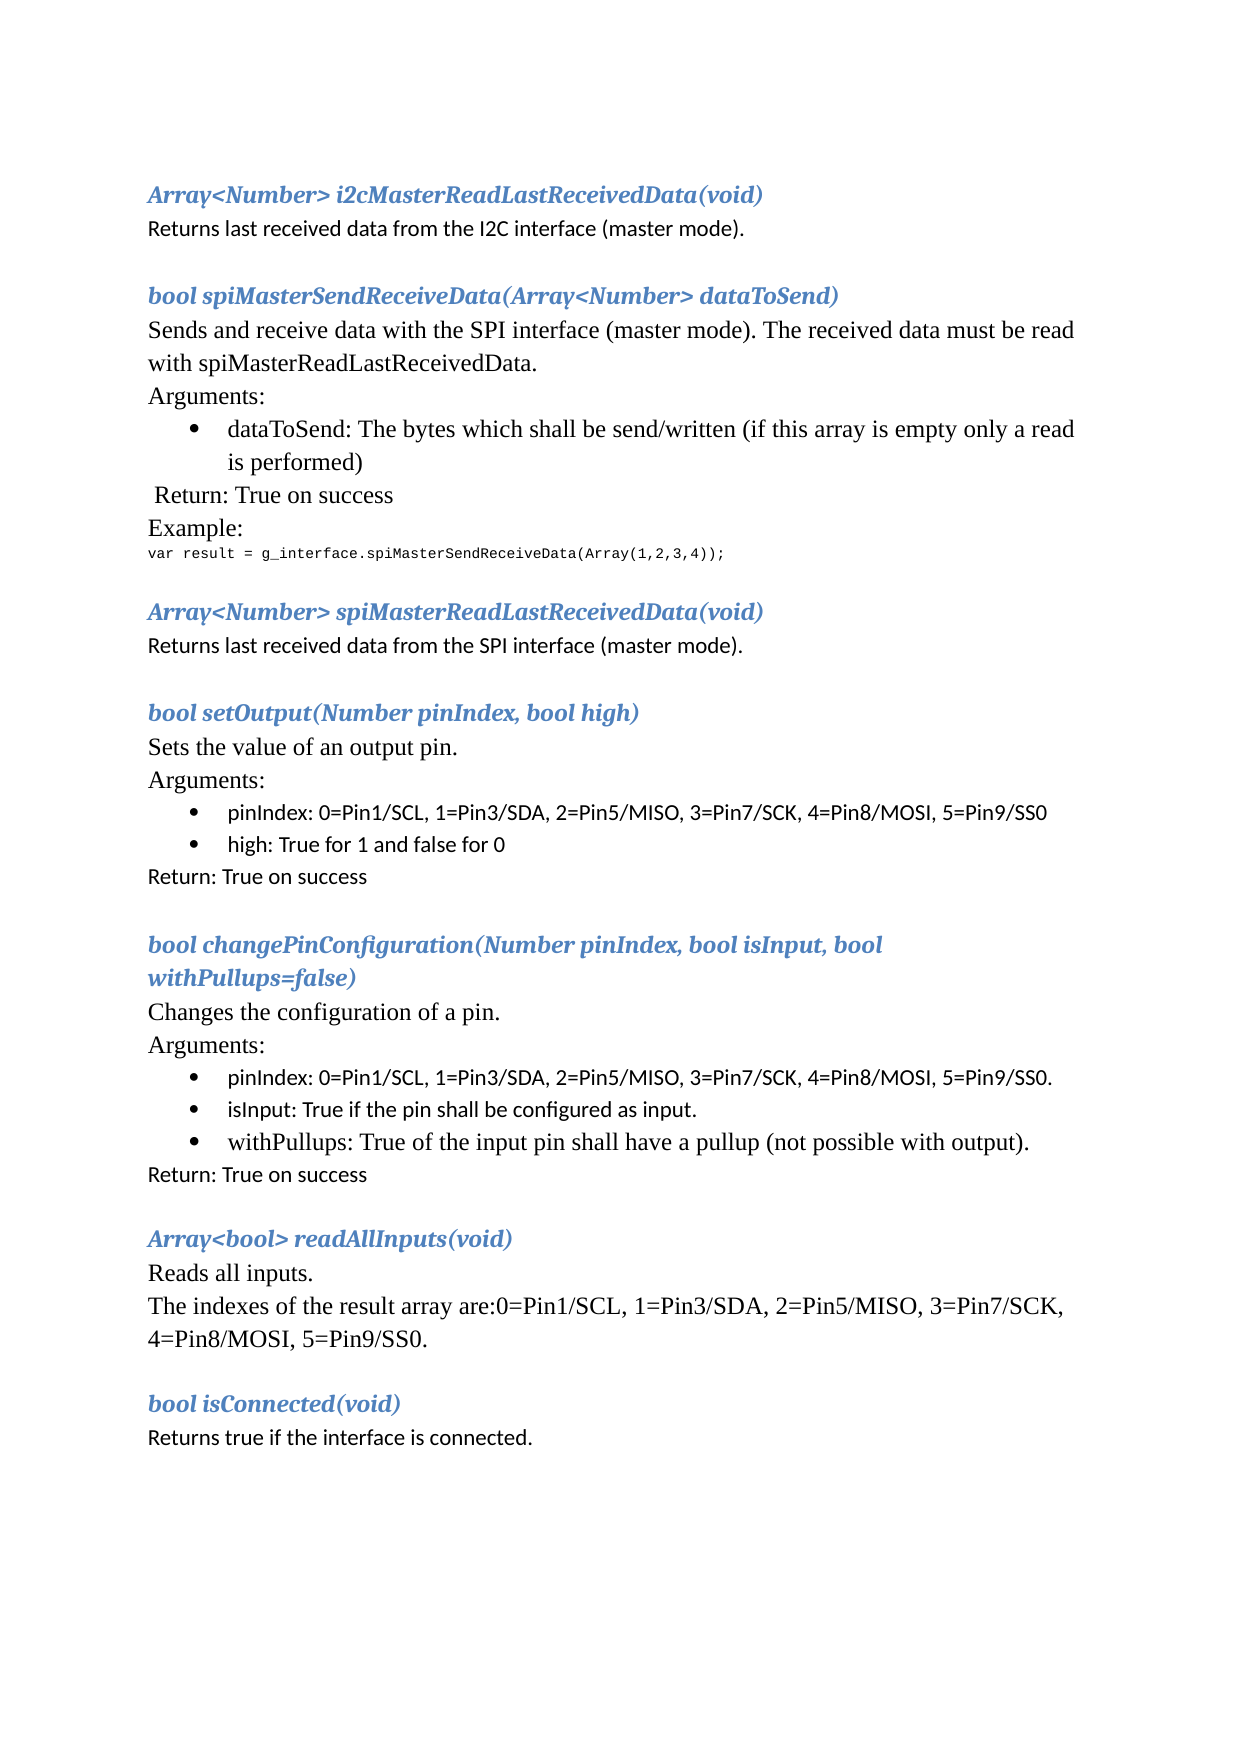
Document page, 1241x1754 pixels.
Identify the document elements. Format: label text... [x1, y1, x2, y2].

text Sets the value of an output pin. [148, 732, 1093, 761]
text Returns true if the interface is connected. [148, 1423, 1093, 1451]
text Changes the configuration of a pin. [148, 997, 1093, 1025]
text Returns last received data from the I2C interface (master mode). [148, 214, 1093, 242]
text The indexes of the result array are:0=Pin1/SCL, 1=Pin3/SDA, 2=Pin5/MISO, 3=Pin7/SCK, 4=Pin8/MOSI, 5=Pin9/SS0. [148, 1291, 1093, 1353]
text Arguments: [148, 381, 1093, 409]
list Return: True on success [148, 862, 1093, 891]
list withPullups: True of the input pin shall have a pullup (not possible with output). [190, 1127, 1093, 1156]
list dataToSend: The bytes which shall be send/written (if this array is empty only a read is performed) [190, 414, 1093, 476]
subtitle Array<Number> spiMasterReadLastReceivedData(void) [148, 598, 1093, 627]
text Arguments: [148, 1030, 1093, 1058]
list Return: True on success [148, 1160, 1093, 1188]
list pinIndex: 0=Pin1/SCL, 1=Pin3/SDA, 2=Pin5/MISO, 3=Pin7/SCK, 4=Pin8/MOSI, 5=Pin9/SS0. [190, 1063, 1093, 1091]
list pinIndex: 0=Pin1/SCL, 1=Pin3/SDA, 2=Pin5/MISO, 3=Pin7/SCK, 4=Pin8/MOSI, 5=Pin9/SS0 [190, 798, 1093, 826]
text Returns last received data from the SPI interface (master mode). [148, 631, 1093, 659]
text Reads all inputs. [148, 1258, 1093, 1287]
subtitle bool isConnected(void) [148, 1390, 1093, 1419]
subtitle bool changePinConfiguration(Number pinIndex, bool isInput, bool withPullups=false) [148, 931, 1093, 992]
subtitle Array<Number> i2cMasterReadLastReceivedData(void) [148, 181, 1093, 209]
text Return: True on success [148, 480, 1093, 509]
text var result = g_interface.spiMasterSendReceiveData(Array(1,2,3,4)); [148, 546, 1093, 562]
text Arguments: [148, 765, 1093, 794]
subtitle bool setOutput(Number pinIndex, bool high) [148, 699, 1093, 728]
subtitle Array<bool> readAllInputs(void) [148, 1225, 1093, 1254]
text Example: [148, 513, 1093, 542]
text Sends and receive data with the SPI interface (master mode). The received data must be read with spiMasterReadLastReceivedData. [148, 315, 1093, 377]
list isInput: True if the pin shall be configured as input. [190, 1095, 1093, 1123]
list high: True for 1 and false for 0 [190, 830, 1093, 858]
subtitle bool spiMasterSendReceiveData(Array<Number> dataToSend) [148, 282, 1093, 311]
